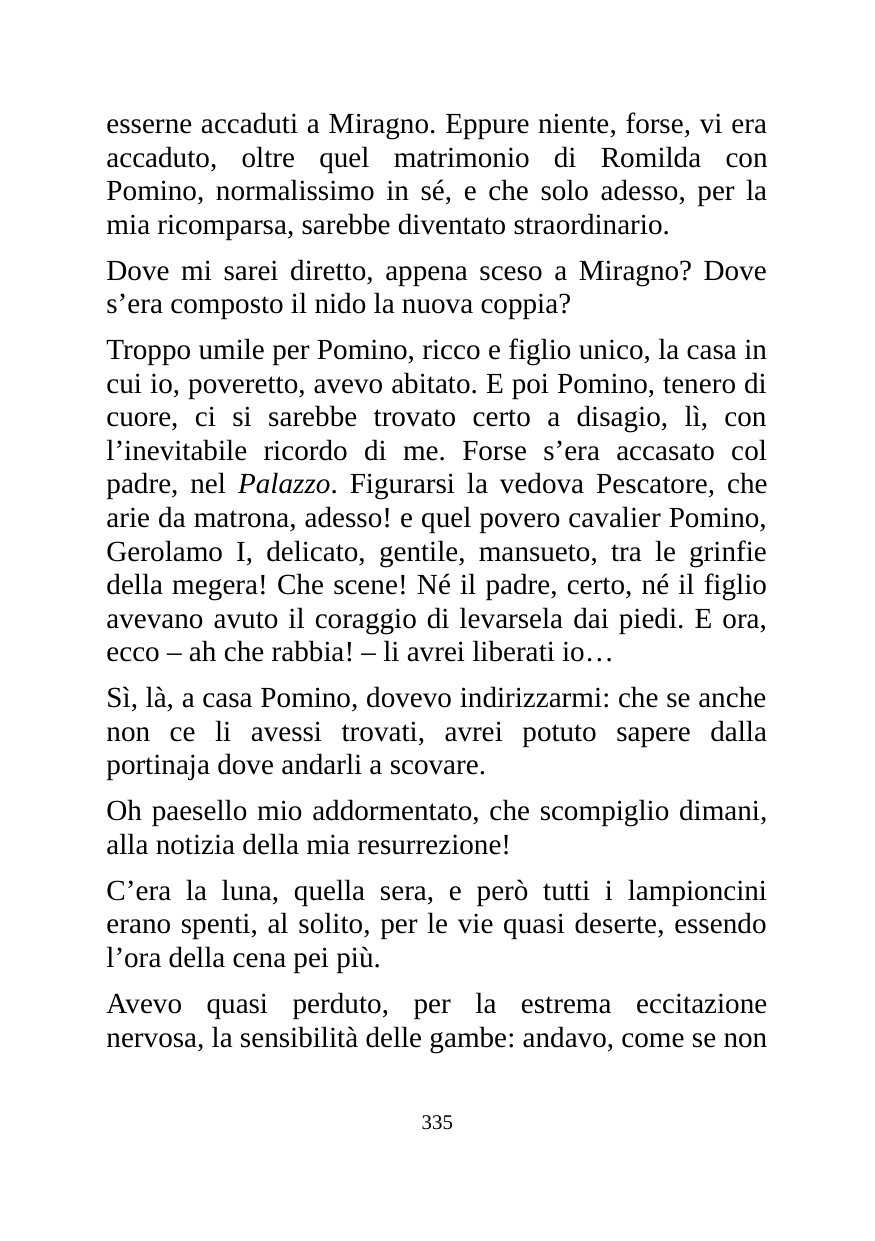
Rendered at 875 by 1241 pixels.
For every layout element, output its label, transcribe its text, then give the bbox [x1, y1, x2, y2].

text Troppo umile per Pomino, ricco e figlio unico, la casa in cui io, poveretto, avevo abitato. E poi Pomino, tenero di cuore, ci si sarebbe trovato certo a disagio, lì, con l’inevitabile ricordo di me. Forse s’era accasato col padre, nel Palazzo. Figurarsi la vedova Pescatore, che arie da matrona, adesso! e quel povero cavalier Pomino, Gerolamo I, delicato, gentile, mansueto, tra le grinfie della megera! Che scene! Né il padre, certo, né il figlio avevano avuto il coraggio di levarsela dai piedi. E ora, ecco – ah che rabbia! – li avrei liberati io… [106, 332, 768, 668]
text C’era la luna, quella sera, e però tutti i lampioncini erano spenti, al solito, per le vie quasi deserte, essendo l’ora della cena pei più. [106, 873, 768, 974]
text Oh paesello mio addormentato, che scompiglio dimani, alla notizia della mia resurrezione! [106, 793, 768, 861]
text Sì, là, a casa Pomino, dovevo indirizzarmi: che se anche non ce li avessi trovati, avrei potuto sapere dalla portinaja dove andarli a scovare. [106, 680, 768, 781]
text Dove mi sarei diretto, appena sceso a Miragno? Dove s’era composto il nido la nuova coppia? [106, 253, 768, 320]
text Avevo quasi perduto, per la estrema eccitazione nervosa, la sensibilità delle gambe: andavo, come se non [106, 986, 768, 1053]
text esserne accaduti a Miragno. Eppure niente, forse, vi era accaduto, oltre quel matrimonio di Romilda con Pomino, normalissimo in sé, e che solo adesso, per la mia ricomparsa, sarebbe diventato straordinario. [106, 106, 768, 240]
